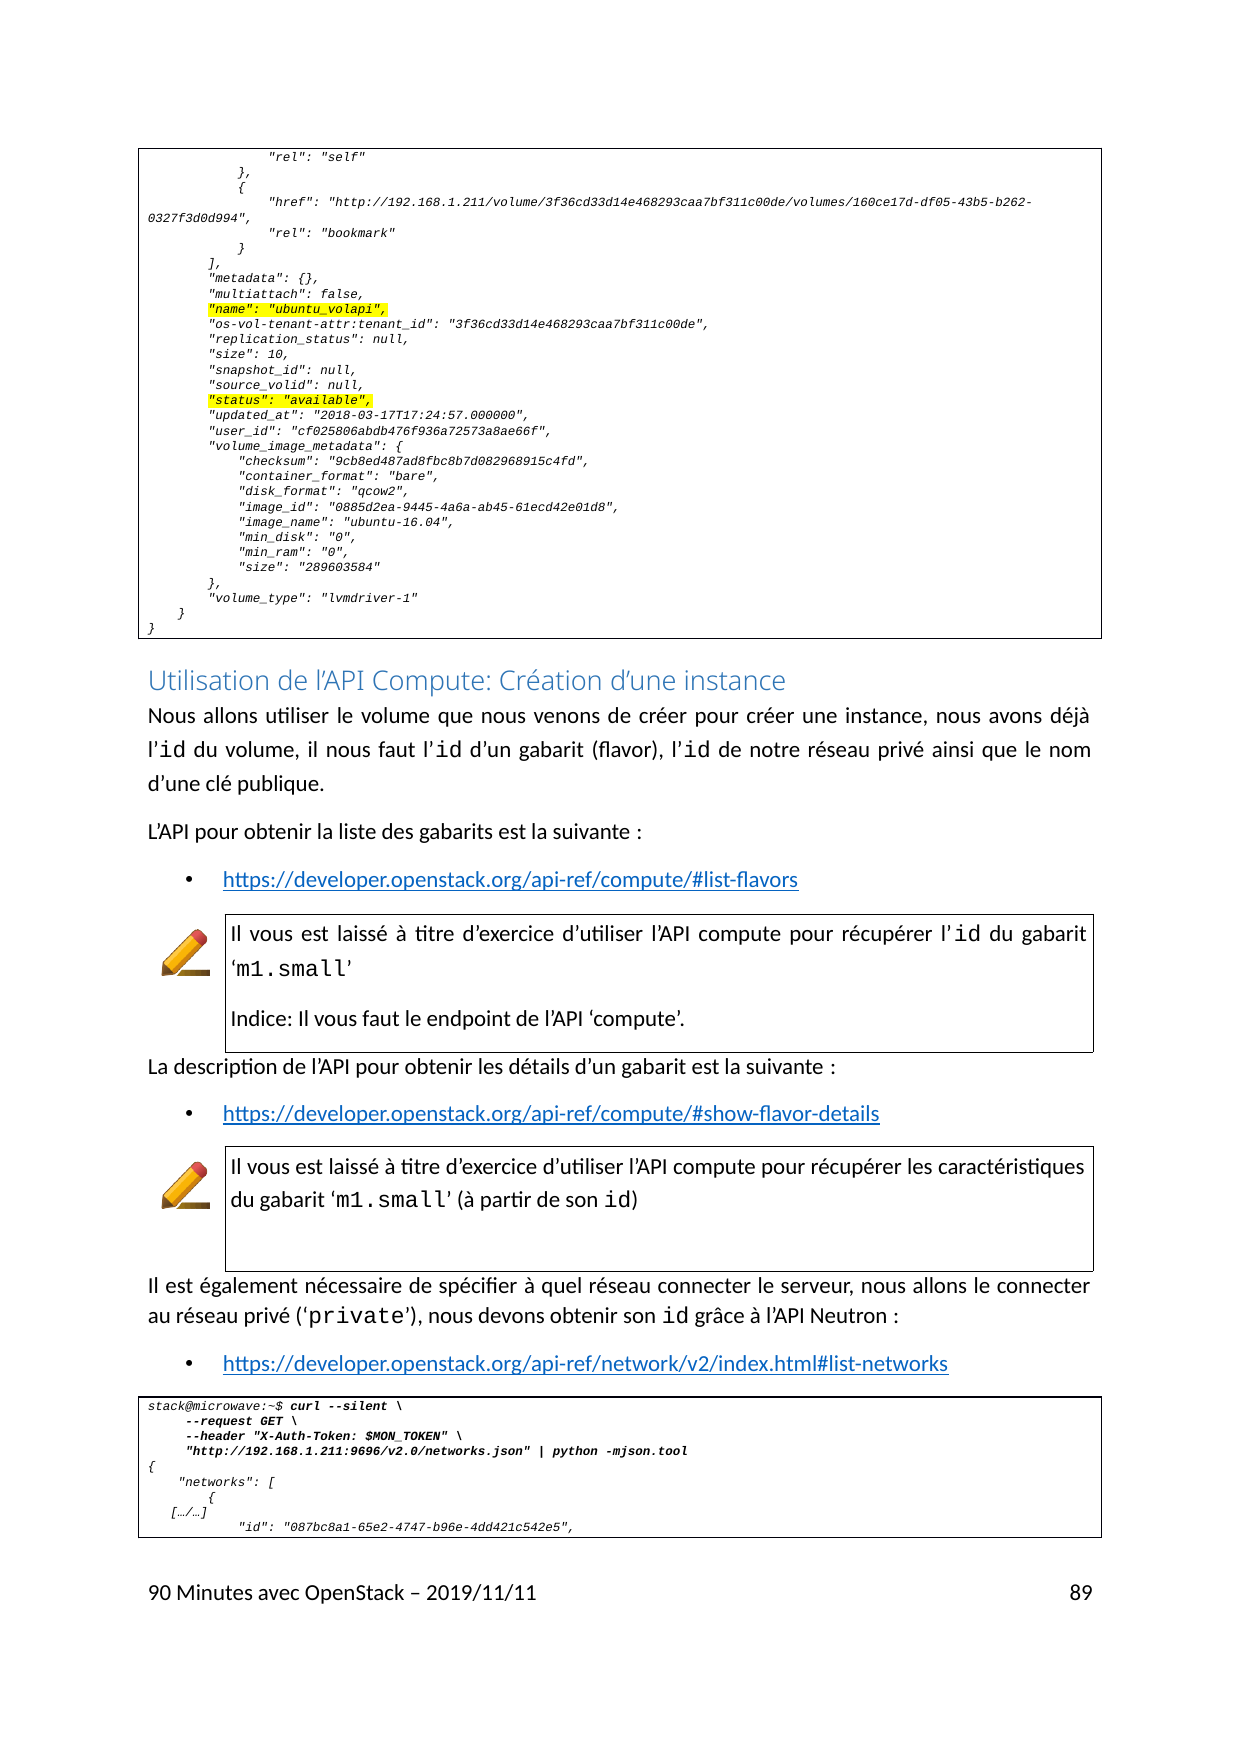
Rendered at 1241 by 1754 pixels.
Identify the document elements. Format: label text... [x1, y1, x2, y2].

text { [139, 178, 1101, 193]
text } [139, 239, 1101, 254]
table_header [148, 914, 224, 1052]
text } [139, 619, 1101, 638]
text "user_id": "cf025806abdb476f936a72573a8ae66f", [139, 421, 1101, 437]
table_header Il vous est laissé à titre d’exercice d’utiliser l’API compute pour récupérer l’id du gabarit ‘m1.small’ Indice: Il vous faut le endpoint de l’API ‘compute’. [226, 915, 1093, 1052]
text Nous allons utiliser le volume que nous venons de créer pour créer une instance, nous avons déjà l’id du volume, il nous faut l’id d’un gabarit (flavor), l’id de notre réseau privé ainsi que le nom d’une clé publique. [148, 701, 1093, 797]
subtitle Utilisation de l’API Compute: Création d’une instance [148, 661, 1093, 698]
text "min_disk": "0", [139, 528, 1101, 543]
text "replication_status": null, [139, 330, 1101, 345]
text "rel": "self" [139, 149, 1101, 163]
text }, [139, 163, 1101, 178]
text stack@microwave:~$ curl --silent \ [139, 1398, 1101, 1412]
text "image_name": "ubuntu-16.04", [139, 513, 1101, 528]
text "size": "289603584" [139, 558, 1101, 573]
list https://developer.openstack.org/api-ref/compute/#show-flavor-details [185, 1099, 1093, 1127]
text "status": "available", [139, 391, 1101, 406]
table_header Il vous est laissé à titre d’exercice d’utiliser l’API compute pour récupérer les caractéristiques du gabarit ‘m1.small’ (à partir de son id) [226, 1147, 1093, 1271]
text { [139, 1457, 1101, 1472]
text "rel": "bookmark" [139, 224, 1101, 239]
text "image_id": "0885d2ea-9445-4a6a-ab45-61ecd42e01d8", [139, 497, 1101, 513]
picture [153, 1151, 219, 1218]
text "id": "087bc8a1-65e2-4747-b96e-4dd421c542e5", [139, 1518, 1101, 1537]
picture [153, 919, 219, 985]
text "name": "ubuntu_volapi", [139, 300, 1101, 315]
text ], [139, 254, 1101, 269]
text "updated_at": "2018-03-17T17:24:57.000000", [139, 406, 1101, 421]
text "multiattach": false, [139, 284, 1101, 300]
text "os-vol-tenant-attr:tenant_id": "3f36cd33d14e468293caa7bf311c00de", [139, 315, 1101, 330]
text "min_ram": "0", [139, 543, 1101, 558]
text "checksum": "9cb8ed487ad8fbc8b7d082968915c4fd", [139, 452, 1101, 467]
list https://developer.openstack.org/api-ref/network/v2/index.html#list-networks [185, 1349, 1093, 1377]
text --header "X-Auth-Token: $MON_TOKEN" \ [139, 1427, 1101, 1442]
text "source_volid": null, [139, 376, 1101, 391]
text }, [139, 573, 1101, 589]
text "http://192.168.1.211:9696/v2.0/networks.json" | python -mjson.tool [139, 1442, 1101, 1457]
text "snapshot_id": null, [139, 361, 1101, 376]
text "networks": [ [139, 1472, 1101, 1488]
text L’API pour obtenir la liste des gabarits est la suivante : [148, 817, 1093, 846]
text "volume_image_metadata": { [139, 437, 1101, 452]
text "metadata": {}, [139, 269, 1101, 284]
text "disk_format": "qcow2", [139, 482, 1101, 497]
list https://developer.openstack.org/api-ref/compute/#list-flavors [185, 866, 1093, 894]
text "volume_type": "lvmdriver-1" [139, 589, 1101, 604]
text } [139, 604, 1101, 619]
text { [139, 1488, 1101, 1503]
text "size": 10, [139, 345, 1101, 361]
text La description de l’API pour obtenir les détails d’un gabarit est la suivante : [148, 1052, 1093, 1080]
text "container_format": "bare", [139, 467, 1101, 482]
text Il est également nécessaire de spécifier à quel réseau connecter le serveur, nous allons le connecter au réseau privé (‘private’), nous devons obtenir son id grâce à l’API Neutron : [148, 1271, 1093, 1331]
text --request GET \ [139, 1412, 1101, 1427]
text "href": "http://192.168.1.211/volume/3f36cd33d14e468293caa7bf311c00de/volumes/160ce17d-df05-43b5-b262-0327f3d0d994", [139, 193, 1101, 224]
text […/…] [139, 1503, 1101, 1518]
table_header [148, 1146, 224, 1271]
